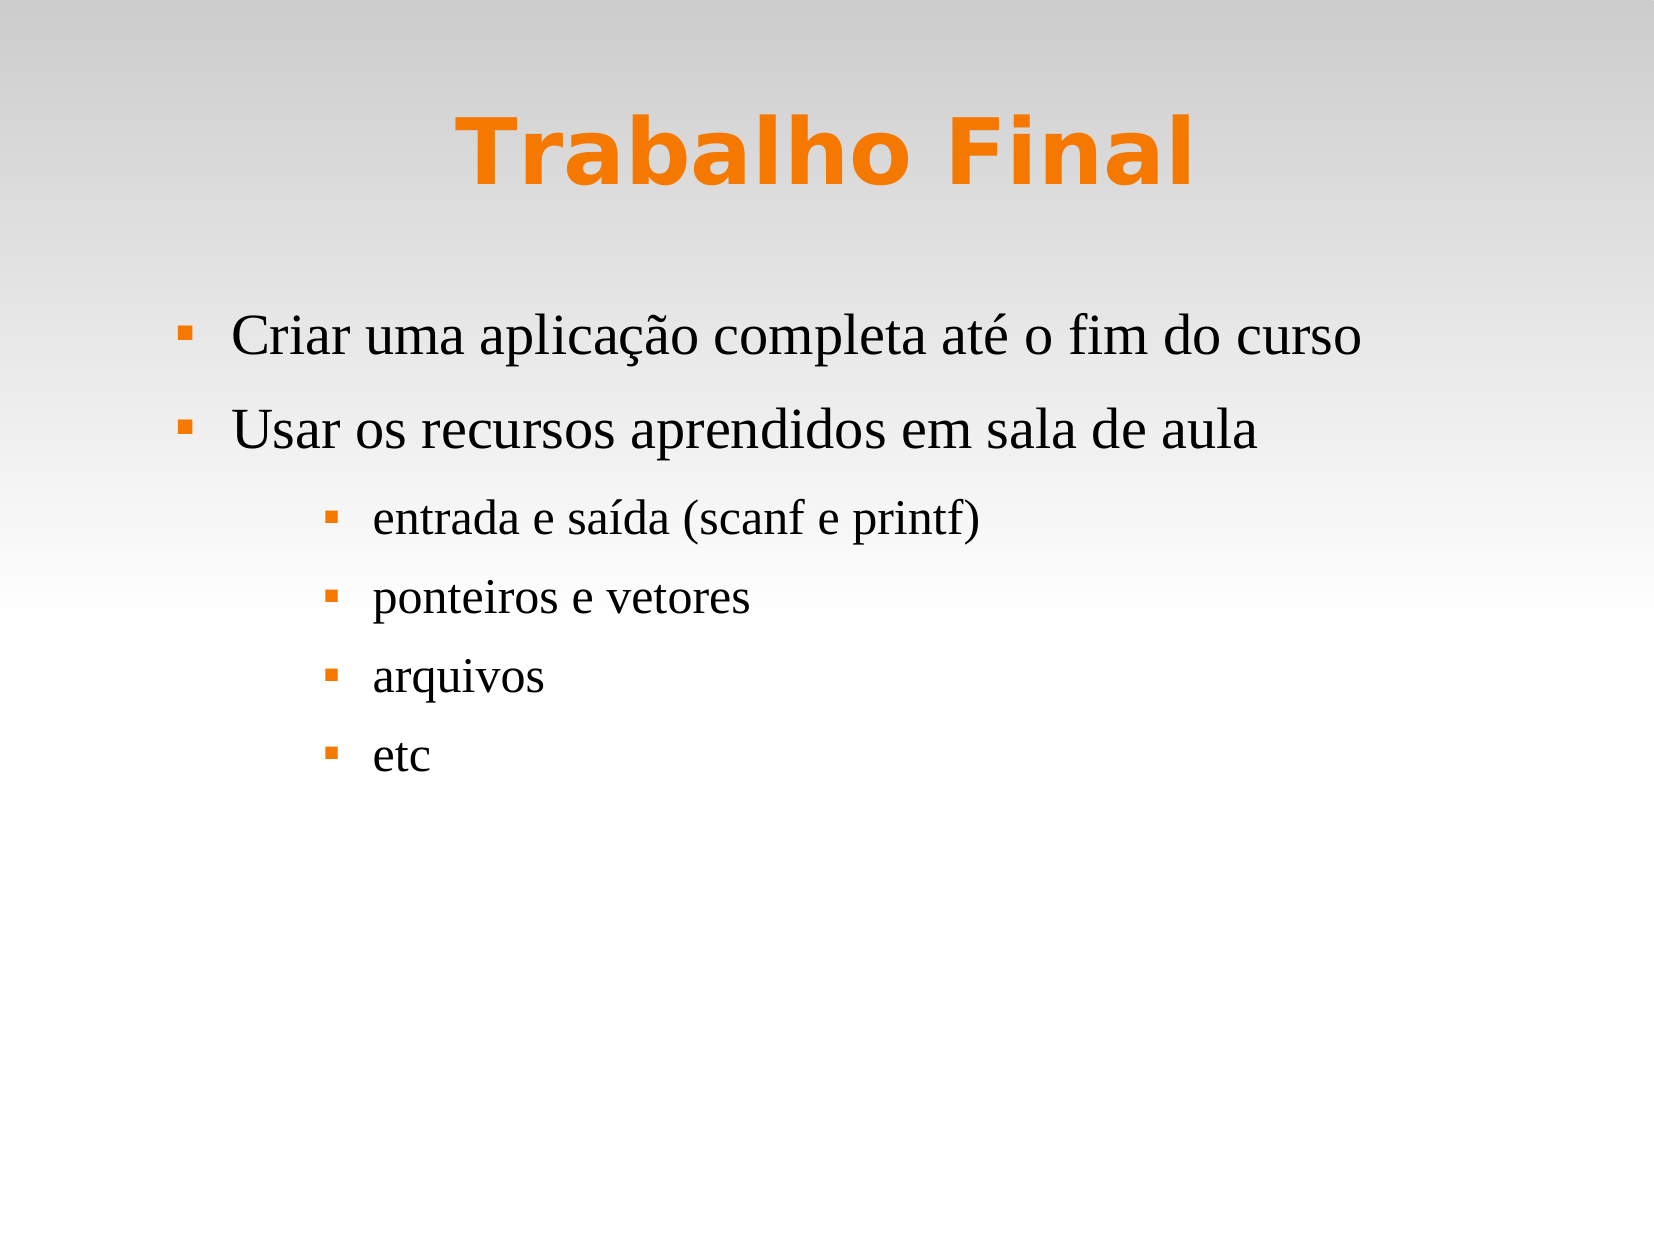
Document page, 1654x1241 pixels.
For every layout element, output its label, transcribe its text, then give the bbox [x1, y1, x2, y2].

list Criar uma aplicação completa até o fim do curso Usar os recursos aprendidos em sala de aula entrada e saída (scanf e printf) ponteiros e vetores arquivos etc [89, 302, 1463, 1203]
title Trabalho Final [82, 49, 1571, 257]
